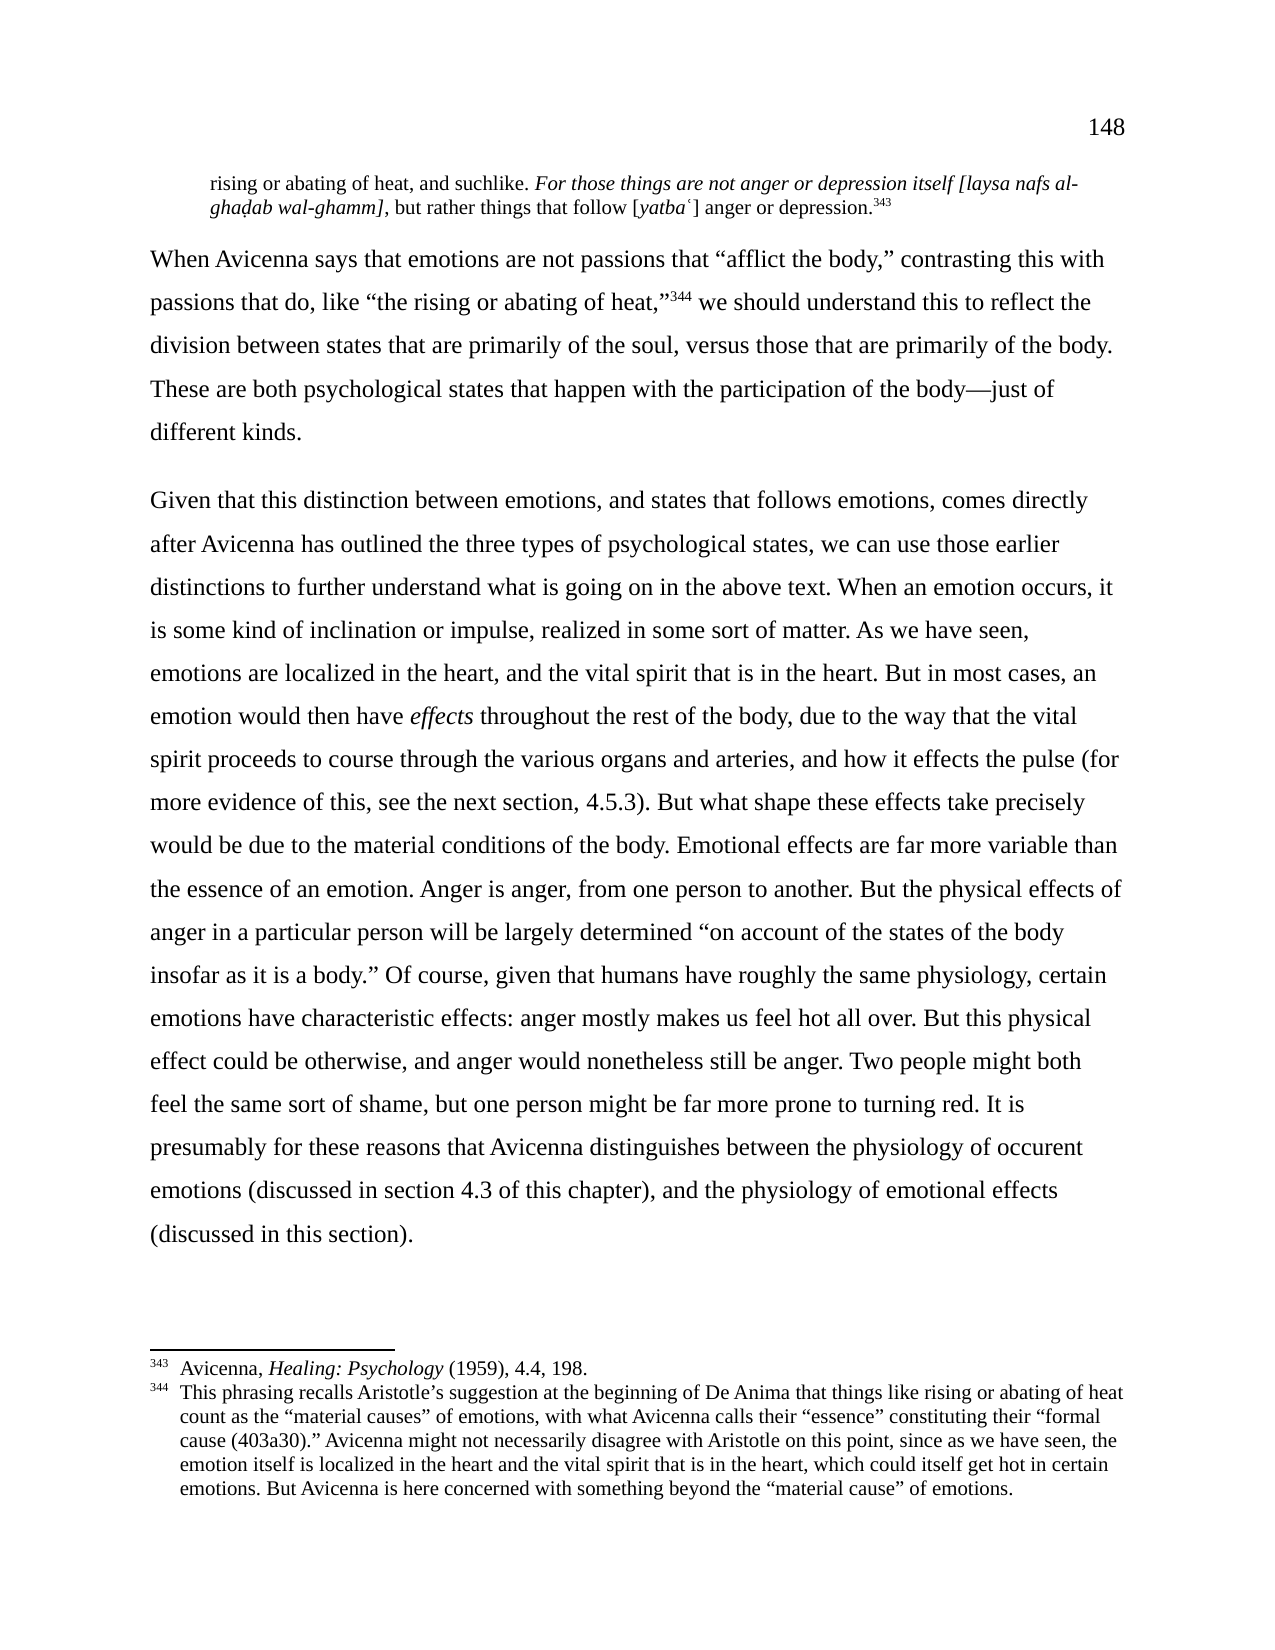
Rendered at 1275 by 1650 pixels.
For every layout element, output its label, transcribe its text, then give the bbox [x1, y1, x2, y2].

text Given that this distinction between emotions, and states that follows emotions, comes directly after Avicenna has outlined the three types of psychological states, we can use those earlier distinctions to further understand what is going on in the above text. When an emotion occurs, it is some kind of inclination or impulse, realized in some sort of matter. As we have seen, emotions are localized in the heart, and the vital spirit that is in the heart. But in most cases, an emotion would then have effects throughout the rest of the body, due to the way that the vital spirit proceeds to course through the various organs and arteries, and how it effects the pulse (for more evidence of this, see the next section, 4.5.3). But what shape these effects take precisely would be due to the material conditions of the body. Emotional effects are far more variable than the essence of an emotion. Anger is anger, from one person to another. But the physical effects of anger in a particular person will be largely determined “on account of the states of the body insofar as it is a body.” Of course, given that humans have roughly the same physiology, certain emotions have characteristic effects: anger mostly makes us feel hot all over. But this physical effect could be otherwise, and anger would nonetheless still be anger. Two people might both feel the same sort of shame, but one person might be far more prone to turning red. It is presumably for these reasons that Avicenna distinguishes between the physiology of occurent emotions (discussed in section 4.3 of this chapter), and the physiology of emotional effects (discussed in this section). [150, 486, 1125, 1247]
text When Avicenna says that emotions are not passions that “afflict the body,” contrasting this with passions that do, like “the rising or abating of heat,” we should understand this to reflect the division between states that are primarily of the soul, versus those that are primarily of the body. These are both psychological states that happen with the participation of the body—just of different kinds. [150, 244, 1125, 446]
text This phrasing recalls Aristotle’s suggestion at the beginning of De Anima that things like rising or abating of heat count as the “material causes” of emotions, with what Avicenna calls their “essence” constituting their “formal cause (403a30).” Avicenna might not necessarily disagree with Aristotle on this point, since as we have seen, the emotion itself is localized in the heart and the vital spirit that is in the heart, which could itself get hot in certain emotions. But Avicenna is here concerned with something beyond the “material cause” of emotions. [150, 1380, 1125, 1500]
text rising or abating of heat, and suchlike. For those things are not anger or depression itself [laysa nafs al-ghaḍab wal-ghamm], but rather things that follow [yatbaʿ] anger or depression. [210, 171, 1125, 219]
text Avicenna, Healing: Psychology (1959), 4.4, 198. [150, 1356, 1125, 1380]
